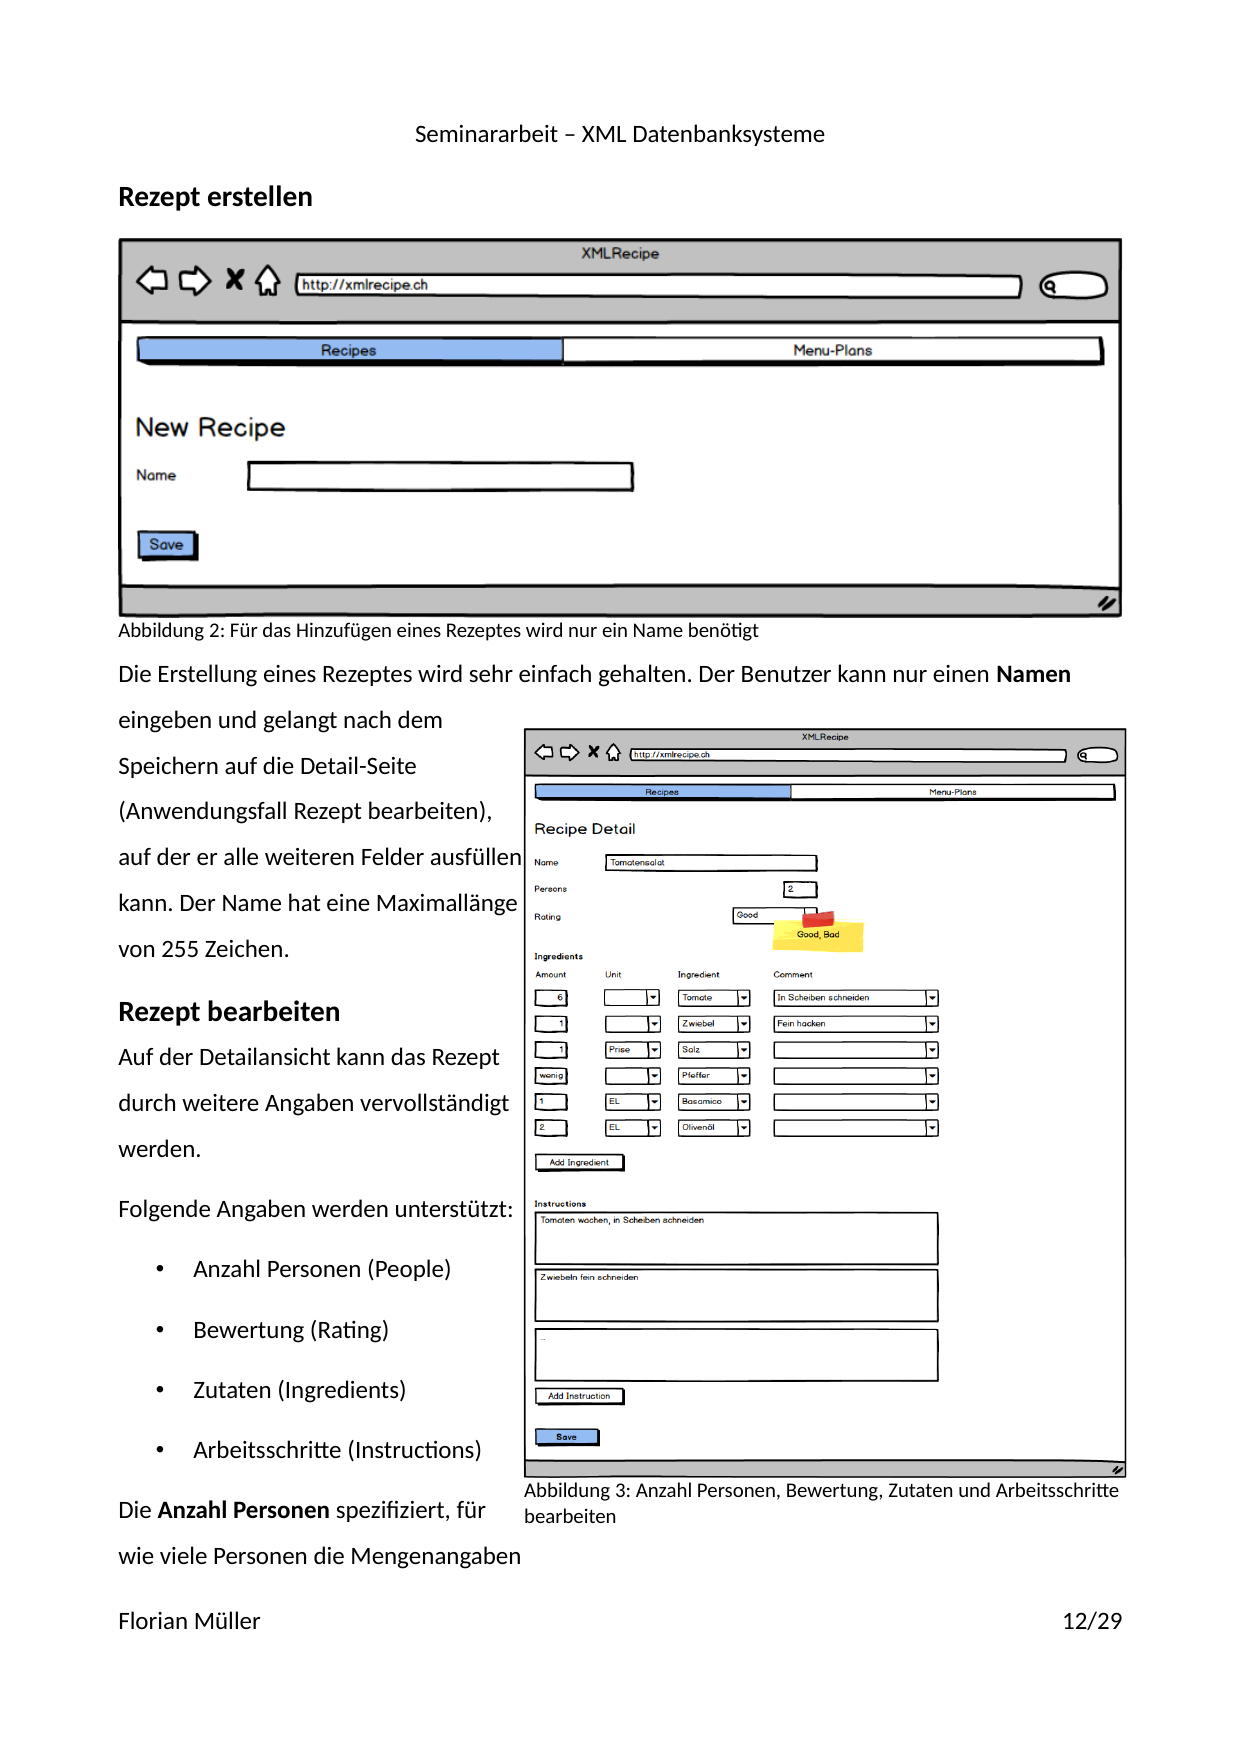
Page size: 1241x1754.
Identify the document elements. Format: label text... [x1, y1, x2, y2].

text [118, 226, 1122, 238]
list Bewertung (Rating) [156, 1314, 523, 1344]
text Abbildung 2: Für das Hinzufügen eines Rezeptes wird nur ein Name benötigt [118, 618, 1122, 643]
text Abbildung 3: Anzahl Personen, Bewertung, Zutaten und Arbeitsschritte bearbeiten [524, 1478, 1126, 1528]
subtitle Rezept erstellen [118, 178, 1122, 214]
text Auf der Detailansicht kann das Rezept durch weitere Angaben vervollständigt werden. [118, 1041, 523, 1163]
text Folgende Angaben werden unterstützt: [118, 1193, 523, 1224]
list Zutaten (Ingredients) [156, 1374, 523, 1404]
list Arbeitsschritte (Instructions) [156, 1434, 523, 1465]
text Die Anzahl Personen spezifiziert, für wie viele Personen die Mengenangaben [118, 1495, 1122, 1571]
subtitle Rezept bearbeiten [118, 993, 523, 1029]
picture [118, 238, 1123, 618]
list Anzahl Personen (People) [156, 1253, 523, 1284]
picture [523, 728, 1127, 1478]
text [524, 1528, 1126, 1558]
text Die Erstellung eines Rezeptes wird sehr einfach gehalten. Der Benutzer kann nur einen Namen eingeben und gelangt nach dem Speichern auf die Detail-Seite (Anwendungsfall Rezept bearbeiten), auf der er alle weiteren Felder ausfüllen kann. Der Name hat eine Maximallänge von 255 Zeichen. [118, 643, 1122, 963]
